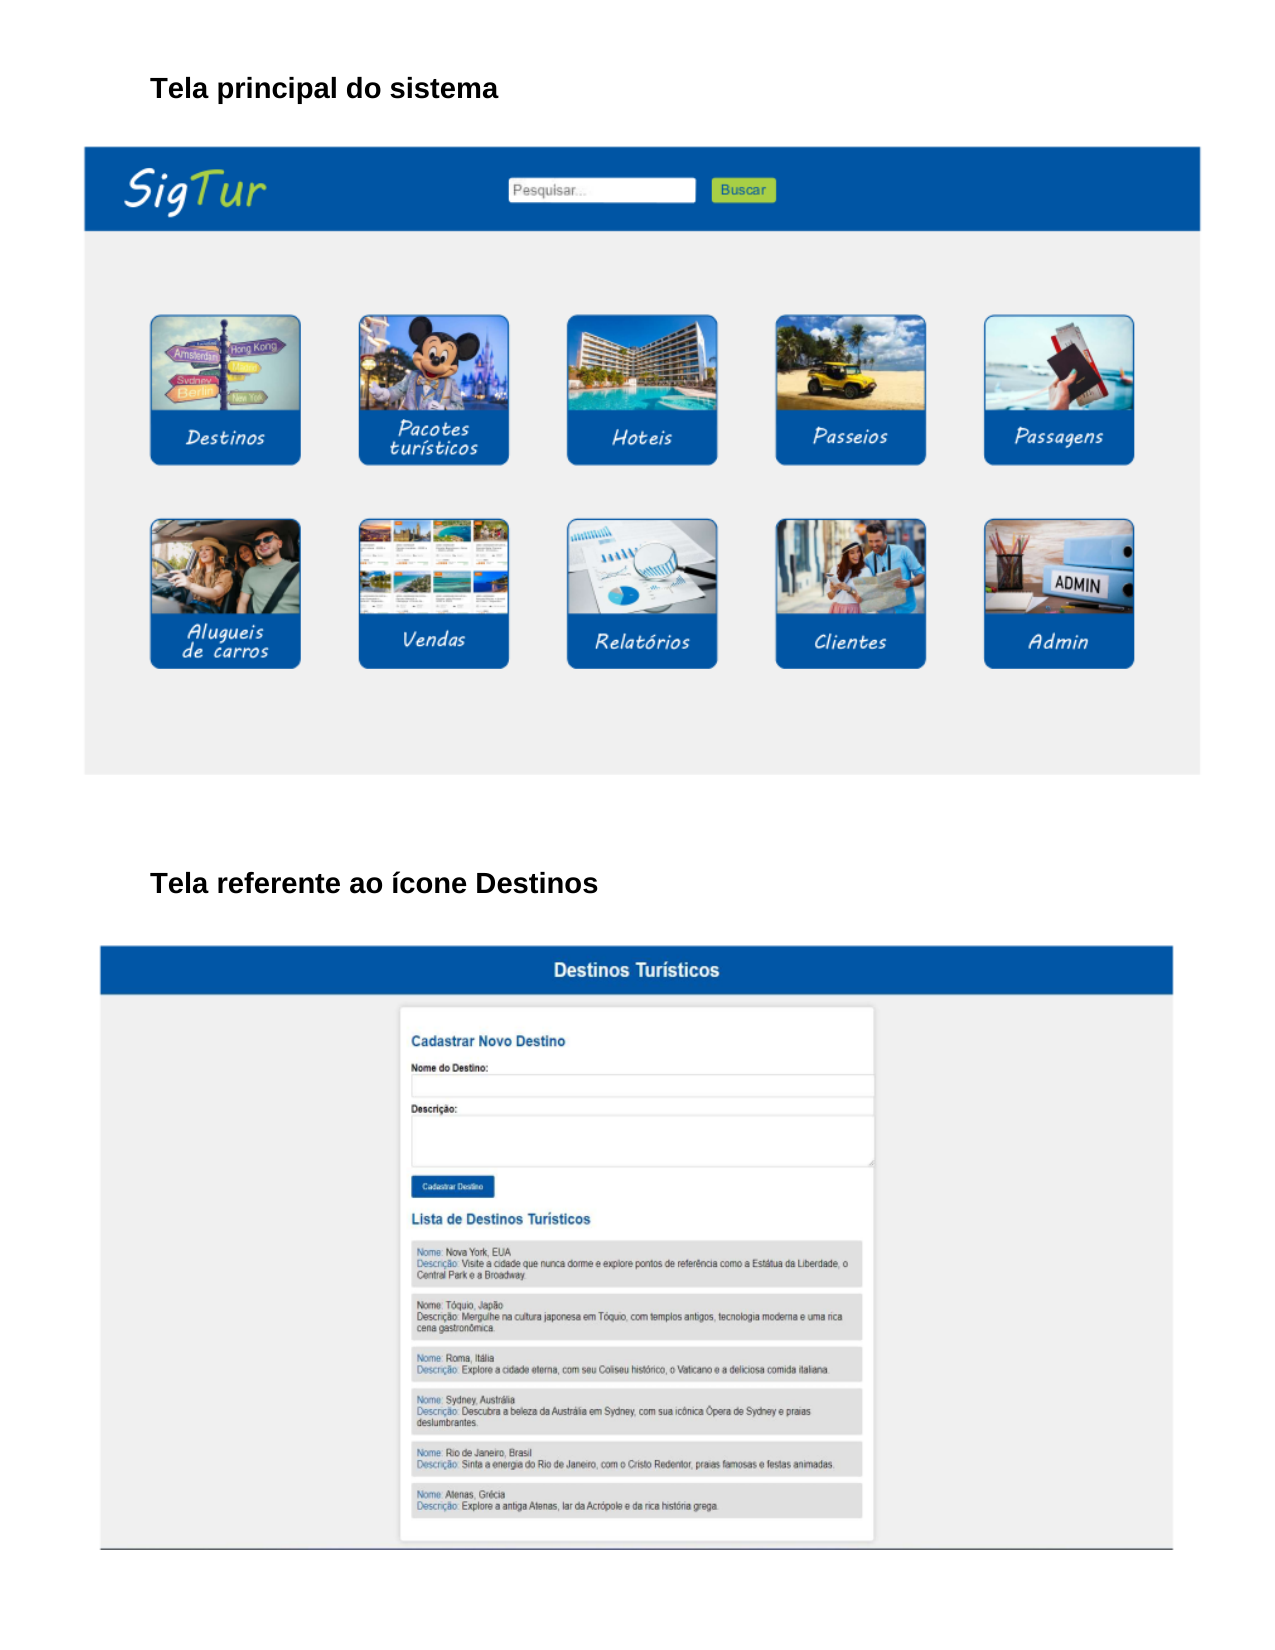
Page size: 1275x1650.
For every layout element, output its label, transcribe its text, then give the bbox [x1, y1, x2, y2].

text Tela referente ao ícone Destinos [150, 866, 1125, 900]
picture [79, 143, 1205, 780]
picture [95, 938, 1180, 1556]
text Tela principal do sistema [150, 71, 1125, 104]
